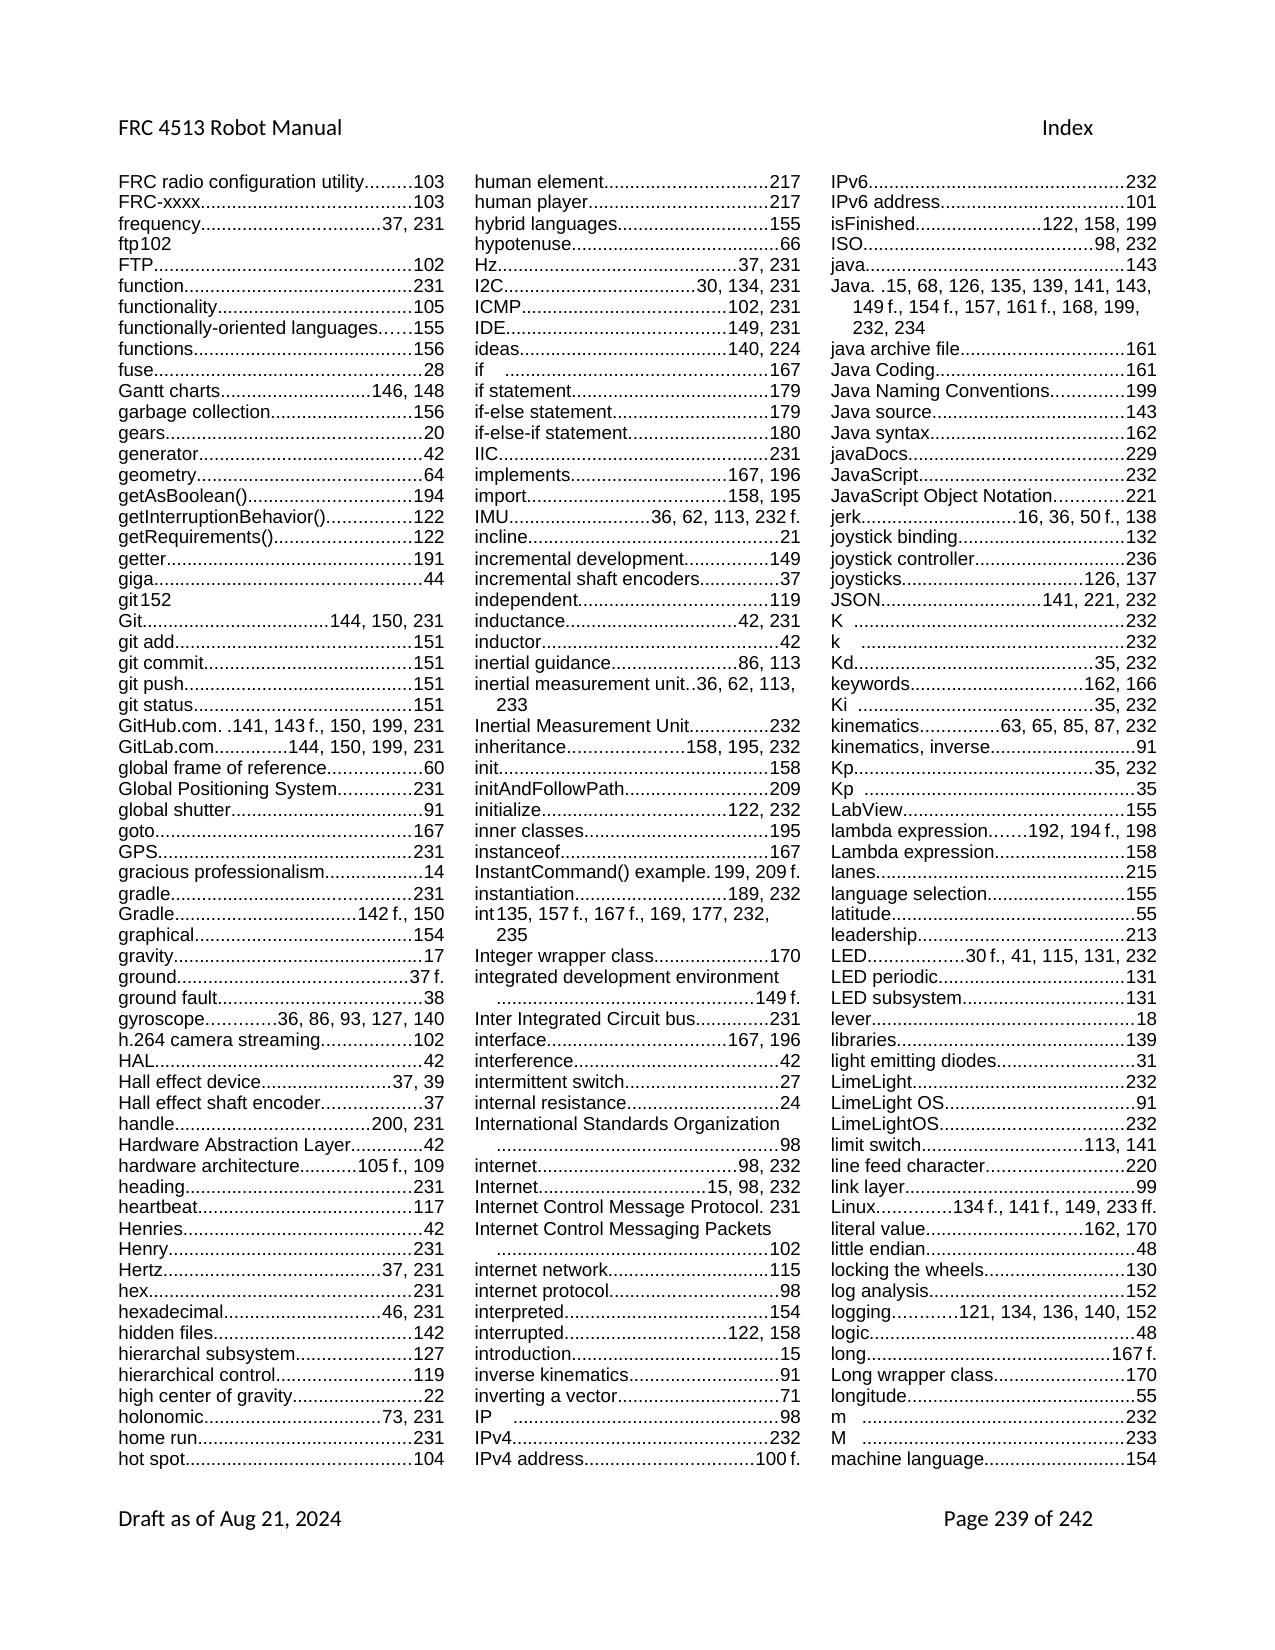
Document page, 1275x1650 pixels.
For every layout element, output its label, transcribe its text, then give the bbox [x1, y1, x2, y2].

text Hz 37, 231 [474, 255, 801, 276]
text Java Naming Conventions 199 [831, 380, 1157, 401]
text getAsBoolean() 194 [118, 485, 444, 506]
text hypotenuse 66 [474, 234, 801, 255]
text init 158 [474, 757, 801, 778]
text Internet 15, 98, 232 [474, 1176, 801, 1197]
text Kd 35, 232 [831, 653, 1157, 673]
text instanceof 167 [474, 841, 801, 862]
text log analysis 152 [831, 1281, 1157, 1302]
text interference 42 [474, 1050, 801, 1071]
text JavaScript Object Notation 221 [831, 485, 1157, 506]
text JSON 141, 221, 232 [831, 590, 1157, 611]
text K 232 [831, 611, 1157, 632]
text kinematics, inverse 91 [831, 736, 1157, 757]
text FTP 102 [118, 255, 444, 276]
text GitHub.com 141, 143 f., 150, 199, 231 [118, 715, 444, 736]
text Internet Control Messaging Packets 102 [474, 1218, 801, 1260]
text machine language 154 [831, 1448, 1157, 1469]
text little endian 48 [831, 1239, 1157, 1260]
text ideas 140, 224 [474, 338, 801, 359]
text inertial guidance 86, 113 [474, 653, 801, 673]
text Kp 35 [831, 778, 1157, 799]
text FRC-xxxx 103 [118, 192, 444, 213]
text hexadecimal 46, 231 [118, 1302, 444, 1323]
text Hardware Abstraction Layer 42 [118, 1134, 444, 1155]
text LabView 155 [831, 799, 1157, 820]
text IDE 149, 231 [474, 318, 801, 338]
text limit switch 113, 141 [831, 1134, 1157, 1155]
text Java source 143 [831, 401, 1157, 422]
text Long wrapper class 170 [831, 1364, 1157, 1385]
text hierarchical control 119 [118, 1364, 444, 1385]
text gears 20 [118, 422, 444, 443]
text interface 167, 196 [474, 1029, 801, 1050]
text Kp 35, 232 [831, 757, 1157, 778]
text git status 151 [118, 694, 444, 715]
text I2C 30, 134, 231 [474, 276, 801, 297]
text inductor 42 [474, 632, 801, 653]
text GPS 231 [118, 841, 444, 862]
text goto 167 [118, 820, 444, 841]
text gracious professionalism 14 [118, 862, 444, 883]
text hierarchal subsystem 127 [118, 1343, 444, 1364]
text inverting a vector 71 [474, 1385, 801, 1406]
text internal resistance 24 [474, 1092, 801, 1113]
text Henries 42 [118, 1218, 444, 1239]
text high center of gravity 22 [118, 1385, 444, 1406]
text handle 200, 231 [118, 1113, 444, 1134]
text getInterruptionBehavior() 122 [118, 506, 444, 527]
text initialize 122, 232 [474, 799, 801, 820]
text joystick binding 132 [831, 527, 1157, 548]
text LED subsystem 131 [831, 988, 1157, 1008]
text javaDocs 229 [831, 443, 1157, 464]
text International Standards Organization 98 [474, 1113, 801, 1155]
text intermittent switch 27 [474, 1071, 801, 1092]
text Inertial Measurement Unit 232 [474, 715, 801, 736]
text joystick controller 236 [831, 548, 1157, 569]
text leadership 213 [831, 925, 1157, 946]
text instantiation 189, 232 [474, 883, 801, 904]
text inductance 42, 231 [474, 611, 801, 632]
text GitLab.com 144, 150, 199, 231 [118, 736, 444, 757]
text hex 231 [118, 1281, 444, 1302]
text internet protocol 98 [474, 1281, 801, 1302]
text Henry 231 [118, 1239, 444, 1260]
text int 135, 157 f., 167 f., 169, 177, 232, 235 [474, 904, 801, 946]
text holonomic 73, 231 [118, 1406, 444, 1427]
text generator 42 [118, 443, 444, 464]
text if statement 179 [474, 380, 801, 401]
text git commit 151 [118, 653, 444, 673]
text if 167 [474, 359, 801, 380]
text lever 18 [831, 1008, 1157, 1029]
text h.264 camera streaming 102 [118, 1029, 444, 1050]
text if-else-if statement 180 [474, 422, 801, 443]
text import 158, 195 [474, 485, 801, 506]
text light emitting diodes 31 [831, 1050, 1157, 1071]
text incremental shaft encoders 37 [474, 569, 801, 590]
text gyroscope 36, 86, 93, 127, 140 [118, 1008, 444, 1029]
text logic 48 [831, 1323, 1157, 1343]
text getRequirements() 122 [118, 527, 444, 548]
text k 232 [831, 632, 1157, 653]
text FRC radio configuration utility 103 [118, 171, 444, 192]
text heading 231 [118, 1176, 444, 1197]
text Hall effect device 37, 39 [118, 1071, 444, 1092]
text global frame of reference 60 [118, 757, 444, 778]
text lambda expression 192, 194 f., 198 [831, 820, 1157, 841]
text Internet Control Message Protocol 231 [474, 1197, 801, 1218]
text graphical 154 [118, 925, 444, 946]
text joysticks 126, 137 [831, 569, 1157, 590]
text initAndFollowPath 209 [474, 778, 801, 799]
text latitude 55 [831, 904, 1157, 925]
text home run 231 [118, 1427, 444, 1448]
text garbage collection 156 [118, 401, 444, 422]
text internet network 115 [474, 1260, 801, 1281]
text Git 144, 150, 231 [118, 611, 444, 632]
text hot spot 104 [118, 1448, 444, 1469]
text human element 217 [474, 171, 801, 192]
text Ki 35, 232 [831, 694, 1157, 715]
text language selection 155 [831, 883, 1157, 904]
text ftp 102 [118, 234, 444, 255]
text IPv4 232 [474, 1427, 801, 1448]
text keywords 162, 166 [831, 673, 1157, 694]
text locking the wheels 130 [831, 1260, 1157, 1281]
text ground 37 f. [118, 967, 444, 988]
text if-else statement 179 [474, 401, 801, 422]
text giga 44 [118, 569, 444, 590]
text IPv6 232 [831, 171, 1157, 192]
text isFinished 122, 158, 199 [831, 213, 1157, 234]
text git push 151 [118, 673, 444, 694]
text geometry 64 [118, 464, 444, 485]
text functionally-oriented languages 155 [118, 318, 444, 338]
text IMU 36, 62, 113, 232 f. [474, 506, 801, 527]
text fuse 28 [118, 359, 444, 380]
text Gantt charts 146, 148 [118, 380, 444, 401]
text incremental development 149 [474, 548, 801, 569]
text gravity 17 [118, 946, 444, 967]
text IP 98 [474, 1406, 801, 1427]
text IPv6 address 101 [831, 192, 1157, 213]
text LED 30 f., 41, 115, 131, 232 [831, 946, 1157, 967]
text jerk 16, 36, 50 f., 138 [831, 506, 1157, 527]
text long 167 f. [831, 1343, 1157, 1364]
text internet 98, 232 [474, 1155, 801, 1176]
text Java syntax 162 [831, 422, 1157, 443]
text logging 121, 134, 136, 140, 152 [831, 1302, 1157, 1323]
text IIC 231 [474, 443, 801, 464]
text line feed character 220 [831, 1155, 1157, 1176]
text LimeLightOS 232 [831, 1113, 1157, 1134]
text Java Coding 161 [831, 359, 1157, 380]
text M 233 [831, 1427, 1157, 1448]
text Inter Integrated Circuit bus 231 [474, 1008, 801, 1029]
text getter 191 [118, 548, 444, 569]
text independent 119 [474, 590, 801, 611]
text ISO 98, 232 [831, 234, 1157, 255]
text inverse kinematics 91 [474, 1364, 801, 1385]
text inheritance 158, 195, 232 [474, 736, 801, 757]
text java 143 [831, 255, 1157, 276]
text ICMP 102, 231 [474, 297, 801, 318]
text inner classes 195 [474, 820, 801, 841]
text introduction 15 [474, 1343, 801, 1364]
text JavaScript 232 [831, 464, 1157, 485]
text Lambda expression 158 [831, 841, 1157, 862]
text Gradle 142 f., 150 [118, 904, 444, 925]
text interpreted 154 [474, 1302, 801, 1323]
text hybrid languages 155 [474, 213, 801, 234]
text Hertz 37, 231 [118, 1260, 444, 1281]
text IPv4 address 100 f. [474, 1448, 801, 1469]
text InstantCommand() example 199, 209 f. [474, 862, 801, 883]
text functionality 105 [118, 297, 444, 318]
text LED periodic 131 [831, 967, 1157, 988]
text implements 167, 196 [474, 464, 801, 485]
text libraries 139 [831, 1029, 1157, 1050]
text human player 217 [474, 192, 801, 213]
text LimeLight OS 91 [831, 1092, 1157, 1113]
text functions 156 [118, 338, 444, 359]
text incline 21 [474, 527, 801, 548]
text java archive file 161 [831, 338, 1157, 359]
text function 231 [118, 276, 444, 297]
text inertial measurement unit 36, 62, 113, 233 [474, 673, 801, 715]
text Java 15, 68, 126, 135, 139, 141, 143, 149 f., 154 f., 157, 161 f., 168, 199, 232, 234 [831, 276, 1157, 338]
text hardware architecture 105 f., 109 [118, 1155, 444, 1176]
text heartbeat 117 [118, 1197, 444, 1218]
text frequency 37, 231 [118, 213, 444, 234]
text kinematics 63, 65, 85, 87, 232 [831, 715, 1157, 736]
text Hall effect shaft encoder 37 [118, 1092, 444, 1113]
text HAL 42 [118, 1050, 444, 1071]
text longitude 55 [831, 1385, 1157, 1406]
text link layer 99 [831, 1176, 1157, 1197]
text interrupted 122, 158 [474, 1323, 801, 1343]
text Integer wrapper class 170 [474, 946, 801, 967]
text git add 151 [118, 632, 444, 653]
text global shutter 91 [118, 799, 444, 820]
text ground fault 38 [118, 988, 444, 1008]
text Linux 134 f., 141 f., 149, 233 ff. [831, 1197, 1157, 1218]
text lanes 215 [831, 862, 1157, 883]
text hidden files 142 [118, 1323, 444, 1343]
text gradle 231 [118, 883, 444, 904]
text git 152 [118, 590, 444, 611]
text LimeLight 232 [831, 1071, 1157, 1092]
text literal value 162, 170 [831, 1218, 1157, 1239]
text integrated development environment 149 f. [474, 967, 801, 1008]
text m 232 [831, 1406, 1157, 1427]
text Global Positioning System 231 [118, 778, 444, 799]
